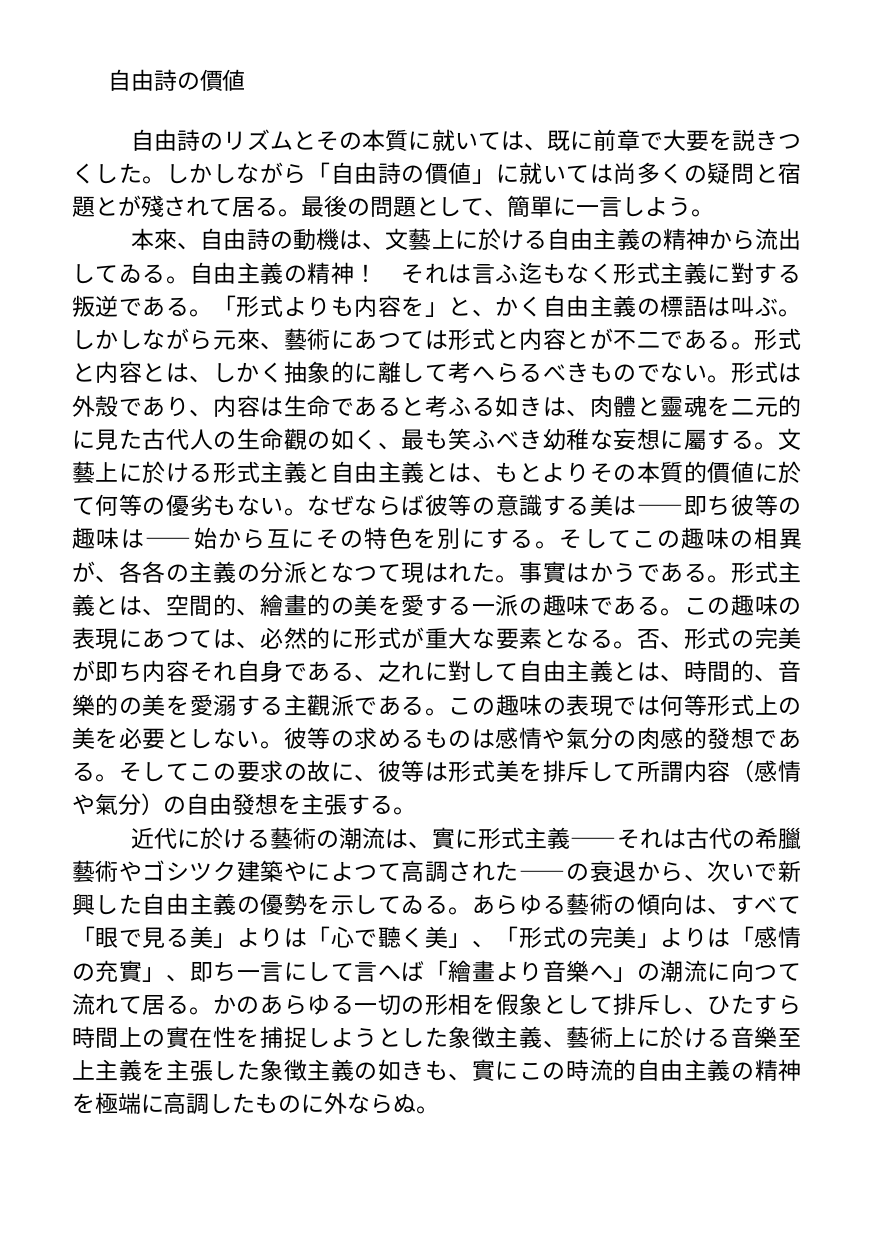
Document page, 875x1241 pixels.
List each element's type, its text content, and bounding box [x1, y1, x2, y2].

text 自由詩の價値 [72, 63, 802, 96]
text 近代に於ける藝術の潮流は、實に形式主義――それは古代の希臘藝術やゴシツク建築やによつて高調された――の衰退から、次いで新興した自由主義の優勢を示してゐる。あらゆる藝術の傾向は、すべて「眼で見る美」よりは「心で聽く美」、「形式の完美」よりは「感情の充實」、即ち一言にして言へば「繪畫より音樂へ」の潮流に向つて流れて居る。かのあらゆる一切の形相を假象として排斥し、ひたすら時間上の實在性を捕捉しようとした象徴主義、藝術上に於ける音樂至上主義を主張した象徴主義の如きも、實にこの時流的自由主義の精神を極端に高調したものに外ならぬ。 [72, 820, 802, 1119]
text 自由詩のリズムとその本質に就いては、既に前章で大要を説きつくした。しかしながら「自由詩の價値」に就いては尚多くの疑問と宿題とが殘されて居る。最後の問題として、簡單に一言しよう。 [72, 123, 802, 222]
text 本來、自由詩の動機は、文藝上に於ける自由主義の精神から流出してゐる。自由主義の精神！ それは言ふ迄もなく形式主義に對する叛逆である。「形式よりも内容を」と、かく自由主義の標語は叫ぶ。しかしながら元來、藝術にあつては形式と内容とが不二である。形式と内容とは、しかく抽象的に離して考へらるべきものでない。形式は外殼であり、内容は生命であると考ふる如きは、肉體と靈魂を二元的に見た古代人の生命觀の如く、最も笑ふべき幼稚な妄想に屬する。文藝上に於ける形式主義と自由主義とは、もとよりその本質的價値に於て何等の優劣もない。なぜならば彼等の意識する美は――即ち彼等の趣味は――始から互にその特色を別にする。そしてこの趣味の相異が、各各の主義の分派となつて現はれた。事實はかうである。形式主義とは、空間的、繪畫的の美を愛する一派の趣味である。この趣味の表現にあつては、必然的に形式が重大な要素となる。否、形式の完美が即ち内容それ自身である、之れに對して自由主義とは、時間的、音樂的の美を愛溺する主觀派である。この趣味の表現では何等形式上の美を必要としない。彼等の求めるものは感情や氣分の肉感的發想である。そしてこの要求の故に、彼等は形式美を排斥して所謂内容（感情や氣分）の自由發想を主張する。 [72, 222, 802, 820]
